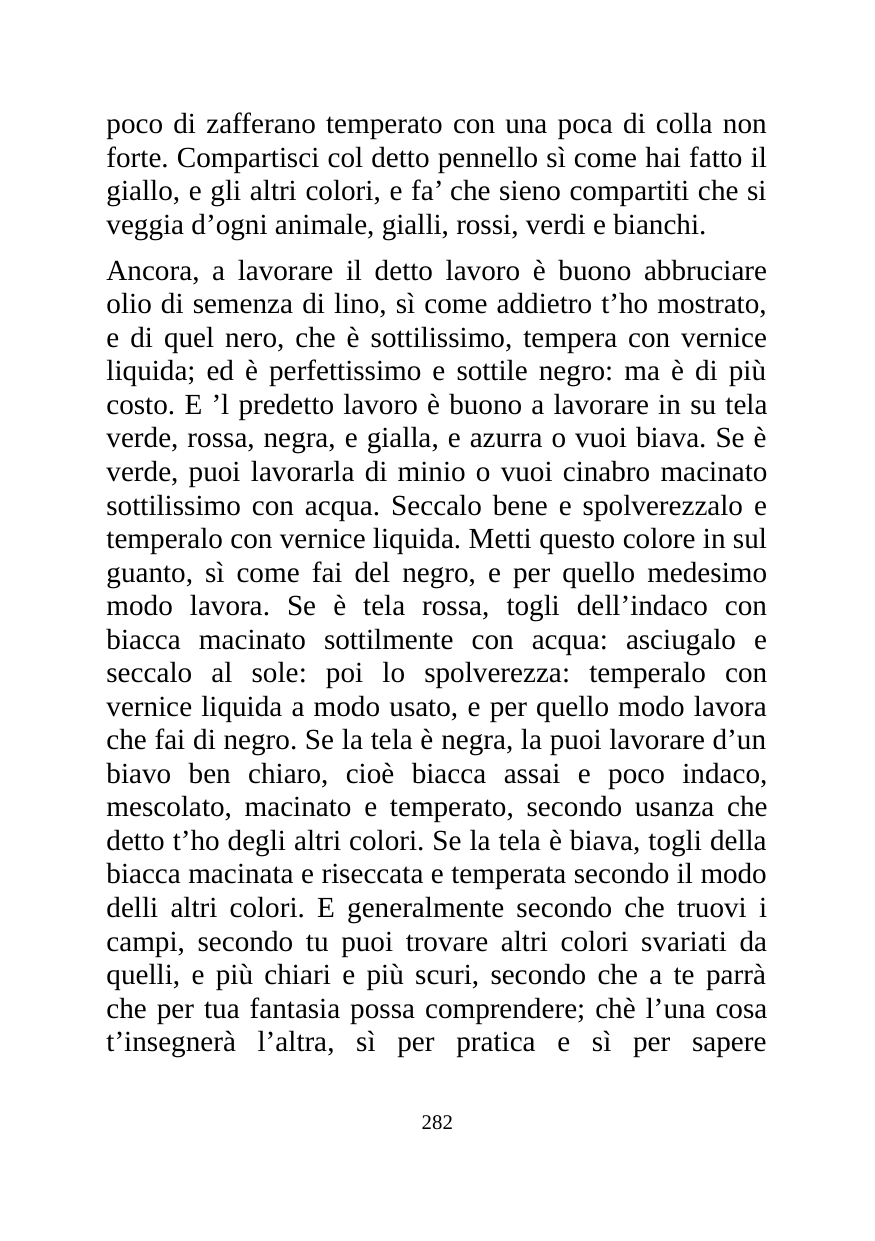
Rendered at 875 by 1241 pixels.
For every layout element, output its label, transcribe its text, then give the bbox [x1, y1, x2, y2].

text Ancora, a lavorare il detto lavoro è buono abbruciare olio di semenza di lino, sì come addietro t’ho mostrato, e di quel nero, che è sottilissimo, tempera con vernice liquida; ed è perfettissimo e sottile negro: ma è di più costo. E ’l predetto lavoro è buono a lavorare in su tela verde, rossa, negra, e gialla, e azurra o vuoi biava. Se è verde, puoi lavorarla di minio o vuoi cinabro macinato sottilissimo con acqua. Seccalo bene e spolverezzalo e temperalo con vernice liquida. Metti questo colore in sul guanto, sì come fai del negro, e per quello medesimo modo lavora. Se è tela rossa, togli dell’indaco con biacca macinato sottilmente con acqua: asciugalo e seccalo al sole: poi lo spolverezza: temperalo con vernice liquida a modo usato, e per quello modo lavora che fai di negro. Se la tela è negra, la puoi lavorare d’un biavo ben chiaro, cioè biacca assai e poco indaco, mescolato, macinato e temperato, secondo usanza che detto t’ho degli altri colori. Se la tela è biava, togli della biacca macinata e riseccata e temperata secondo il modo delli altri colori. E generalmente secondo che truovi i campi, secondo tu puoi trovare altri colori svariati da quelli, e più chiari e più scuri, secondo che a te parrà che per tua fantasia possa comprendere; chè l’una cosa t’insegnerà l’altra, sì per pratica e sì per sapere [106, 253, 768, 1058]
text poco di zafferano temperato con una poca di colla non forte. Compartisci col detto pennello sì come hai fatto il giallo, e gli altri colori, e fa’ che sieno compartiti che si veggia d’ogni animale, gialli, rossi, verdi e bianchi. [106, 106, 768, 240]
